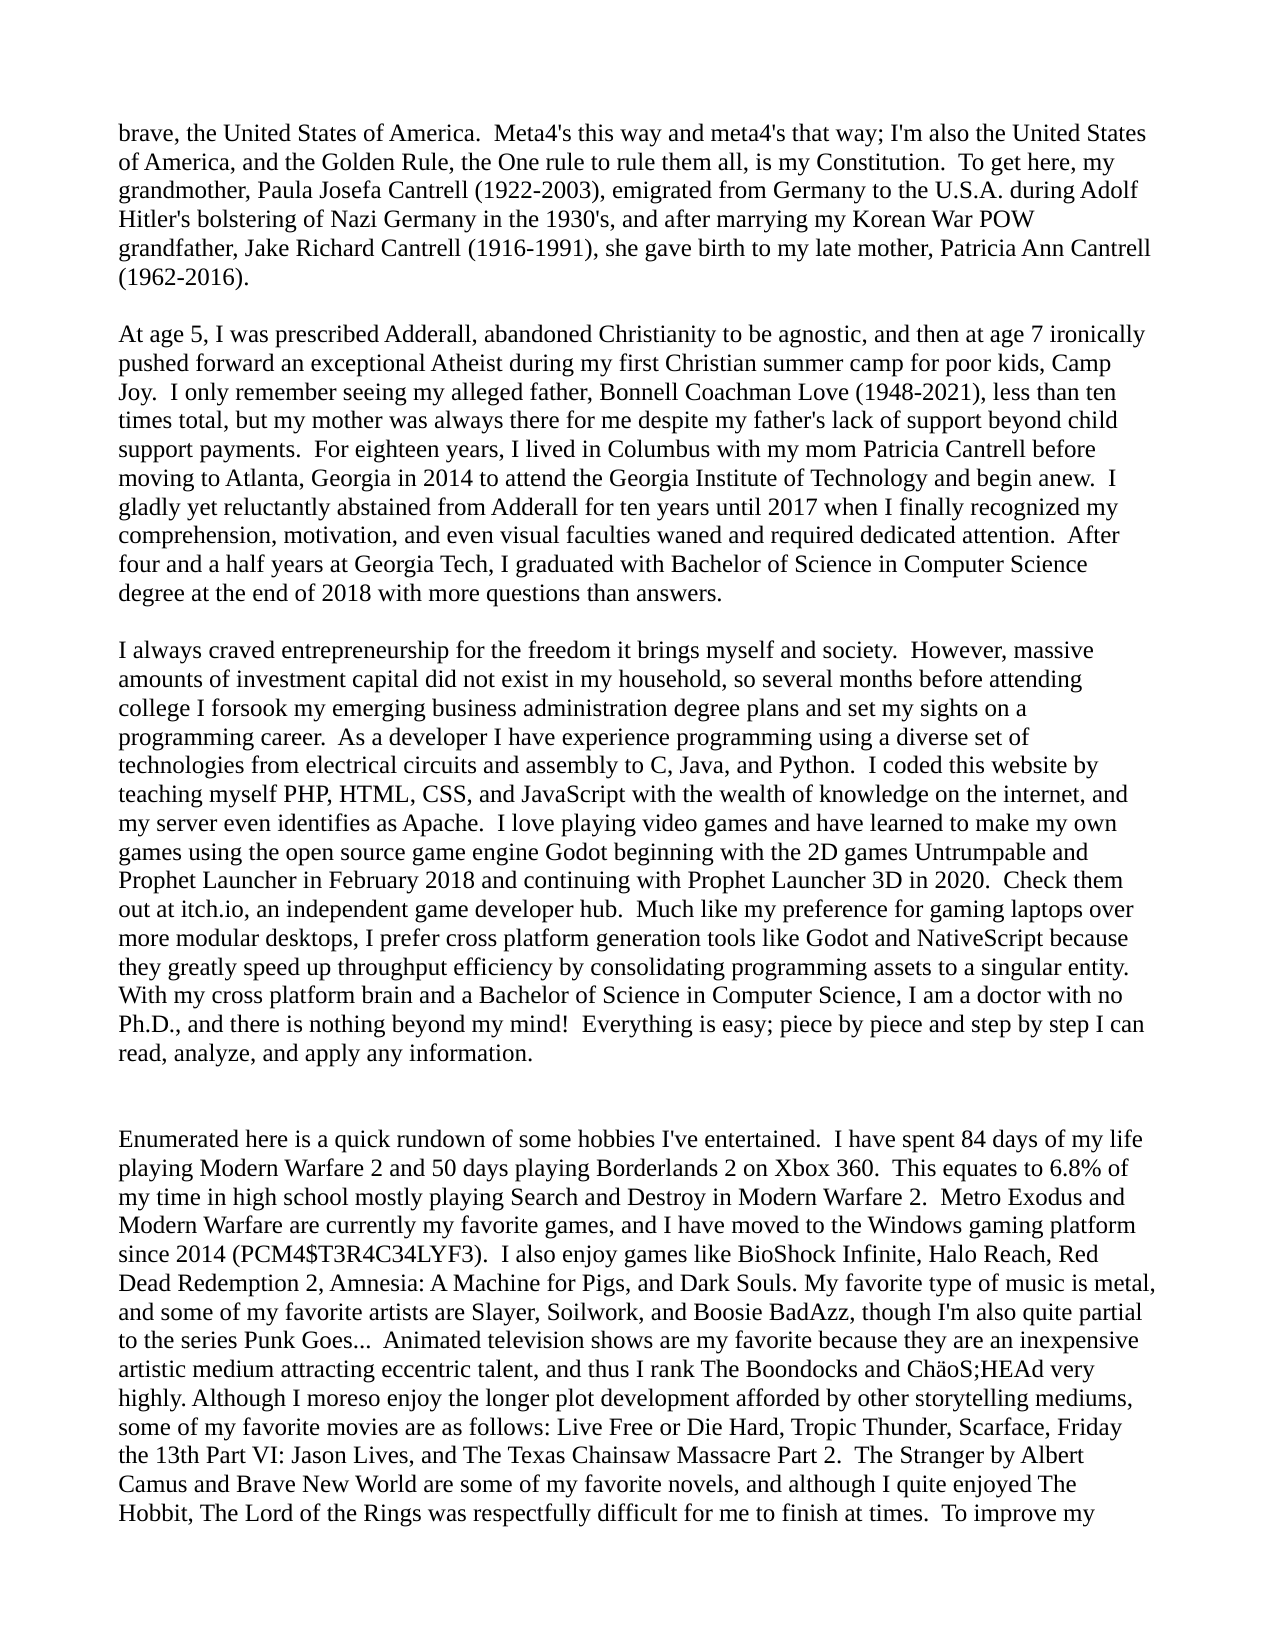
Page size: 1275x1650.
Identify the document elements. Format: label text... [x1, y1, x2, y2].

text At age 5, I was prescribed Adderall, abandoned Christianity to be agnostic, and then at age 7 ironically pushed forward an exceptional Atheist during my first Christian summer camp for poor kids, Camp Joy. I only remember seeing my alleged father, Bonnell Coachman Love (1948-2021), less than ten times total, but my mother was always there for me despite my father's lack of support beyond child support payments. For eighteen years, I lived in Columbus with my mom Patricia Cantrell before moving to Atlanta, Georgia in 2014 to attend the Georgia Institute of Technology and begin anew. I gladly yet reluctantly abstained from Adderall for ten years until 2017 when I finally recognized my comprehension, motivation, and even visual faculties waned and required dedicated attention. After four and a half years at Georgia Tech, I graduated with Bachelor of Science in Computer Science degree at the end of 2018 with more questions than answers. [118, 319, 1157, 607]
text Enumerated here is a quick rundown of some hobbies I've entertained. I have spent 84 days of my life playing Modern Warfare 2 and 50 days playing Borderlands 2 on Xbox 360. This equates to 6.8% of my time in high school mostly playing Search and Destroy in Modern Warfare 2. Metro Exodus and Modern Warfare are currently my favorite games, and I have moved to the Windows gaming platform since 2014 (PCM4$T3R4C34LYF3). I also enjoy games like BioShock Infinite, Halo Reach, Red Dead Redemption 2, Amnesia: A Machine for Pigs, and Dark Souls. My favorite type of music is metal, and some of my favorite artists are Slayer, Soilwork, and Boosie BadAzz, though I'm also quite partial to the series Punk Goes... Animated television shows are my favorite because they are an inexpensive artistic medium attracting eccentric talent, and thus I rank The Boondocks and ChäoS;HEAd very highly. Although I moreso enjoy the longer plot development afforded by other storytelling mediums, some of my favorite movies are as follows: Live Free or Die Hard, Tropic Thunder, Scarface, Friday the 13th Part VI: Jason Lives, and The Texas Chainsaw Massacre Part 2. The Stranger by Albert Camus and Brave New World are some of my favorite novels, and although I quite enjoyed The Hobbit, The Lord of the Rings was respectfully difficult for me to finish at times. To improve my [118, 1124, 1157, 1527]
text I always craved entrepreneurship for the freedom it brings myself and society. However, massive amounts of investment capital did not exist in my household, so several months before attending college I forsook my emerging business administration degree plans and set my sights on a programming career. As a developer I have experience programming using a diverse set of technologies from electrical circuits and assembly to C, Java, and Python. I coded this website by teaching myself PHP, HTML, CSS, and JavaScript with the wealth of knowledge on the internet, and my server even identifies as Apache. I love playing video games and have learned to make my own games using the open source game engine Godot beginning with the 2D games Untrumpable and Prophet Launcher in February 2018 and continuing with Prophet Launcher 3D in 2020. Check them out at itch.io, an independent game developer hub. Much like my preference for gaming laptops over more modular desktops, I prefer cross platform generation tools like Godot and NativeScript because they greatly speed up throughput efficiency by consolidating programming assets to a singular entity. With my cross platform brain and a Bachelor of Science in Computer Science, I am a doctor with no Ph.D., and there is nothing beyond my mind! Everything is easy; piece by piece and step by step I can read, analyze, and apply any information. [118, 636, 1157, 1067]
text brave, the United States of America. Meta4's this way and meta4's that way; I'm also the United States of America, and the Golden Rule, the One rule to rule them all, is my Constitution. To get here, my grandmother, Paula Josefa Cantrell (1922-2003), emigrated from Germany to the U.S.A. during Adolf Hitler's bolstering of Nazi Germany in the 1930's, and after marrying my Korean War POW grandfather, Jake Richard Cantrell (1916-1991), she gave birth to my late mother, Patricia Ann Cantrell (1962-2016). [118, 118, 1157, 291]
